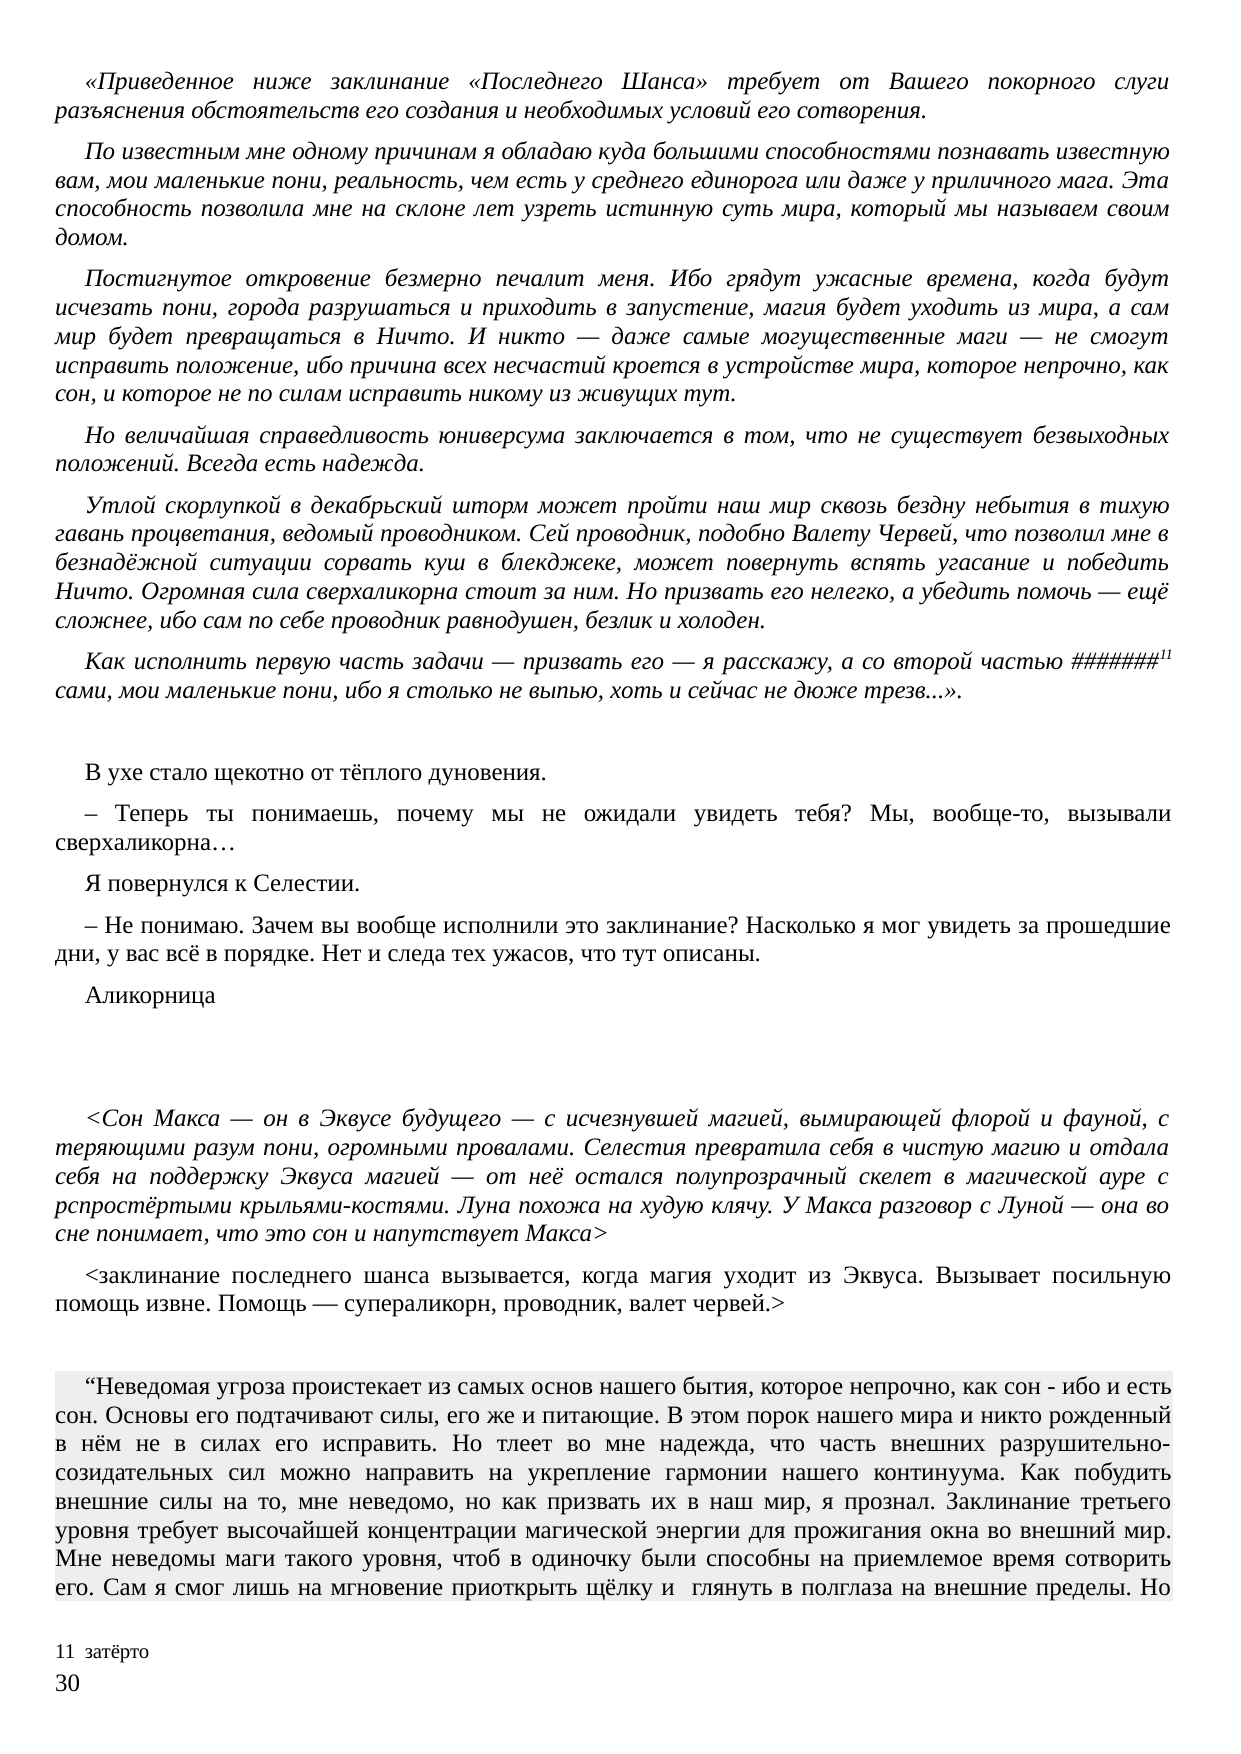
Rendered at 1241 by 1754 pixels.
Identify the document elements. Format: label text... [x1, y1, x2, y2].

text Но величайшая справедливость юниверсума заключается в том, что не существует безвыходных положений. Всегда есть надежда. [55, 420, 1173, 477]
text По известным мне одному причинам я обладаю куда большими способностями познавать известную вам, мои маленькие пони, реальность, чем есть у среднего единорога или даже у приличного мага. Эта способность позволила мне на склоне лет узреть истинную суть мира, который мы называем своим домом. [55, 136, 1173, 251]
text затёрто [55, 1639, 1173, 1663]
text <Сон Макса — он в Эквусе будущего — с исчезнувшей магией, вымирающей флорой и фауной, с теряющими разум пони, огромными провалами. Селестия превратила себя в чистую магию и отдала себя на поддержку Эквуса магией — от неё остался полупрозрачный скелет в магической ауре с рспростёртыми крыльями-костями. Луна похожа на худую клячу. У Макса разговор с Луной — она во сне понимает, что это сон и напутствует Макса> [55, 1103, 1173, 1247]
text Утлой скорлупкой в декабрьский шторм может пройти наш мир сквозь бездну небытия в тихую гавань процветания, ведомый проводником. Сей проводник, подобно Валету Червей, что позволил мне в безнадёжной ситуации сорвать куш в блекджеке, может повернуть вспять угасание и победить Ничто. Огромная сила сверхаликорна стоит за ним. Но призвать его нелегко, а убедить помочь — ещё сложнее, ибо сам по себе проводник равнодушен, безлик и холоден. [55, 490, 1173, 633]
text Как исполнить первую часть задачи — призвать его — я расскажу, а со второй частью ####### сами, мои маленькие пони, ибо я столько не выпью, хоть и сейчас не дюже трезв...». [55, 646, 1173, 703]
text Постигнутое откровение безмерно печалит меня. Ибо грядут ужасные времена, когда будут исчезать пони, города разрушаться и приходить в запустение, магия будет уходить из мира, а сам мир будет превращаться в Ничто. И никто — даже самые могущественные маги — не смогут исправить положение, ибо причина всех несчастий кроется в устройстве мира, которое непрочно, как сон, и которое не по силам исправить никому из живущих тут. [55, 263, 1173, 407]
text – Теперь ты понимаешь, почему мы не ожидали увидеть тебя? Мы, вообще-то, вызывали сверхаликорна… [55, 798, 1173, 856]
text «Приведенное ниже заклинание «Последнего Шанса» требует от Вашего покорного слуги разъяснения обстоятельств его создания и необходимых условий его сотворения. [55, 66, 1173, 123]
text – Не понимаю. Зачем вы вообще исполнили это заклинание? Насколько я мог увидеть за прошедшие дни, у вас всё в порядке. Нет и следа тех ужасов, что тут описаны. [55, 910, 1173, 967]
text Аликорница [55, 980, 1173, 1008]
text <заклинание последнего шанса вызывается, когда магия уходит из Эквуса. Вызывает посильную помощь извне. Помощь — супераликорн, проводник, валет червей.> [55, 1260, 1173, 1317]
text “Неведомая угроза проистекает из самых основ нашего бытия, которое непрочно, как сон - ибо и есть сон. Основы его подтачивают силы, его же и питающие. В этом порок нашего мира и никто рожденный в нём не в силах его исправить. Но тлеет во мне надежда, что часть внешних разрушительно-созидательных сил можно направить на укрепление гармонии нашего континуума. Как побудить внешние силы на то, мне неведомо, но как призвать их в наш мир, я прознал. Заклинание третьего уровня требует высочайшей концентрации магической энергии для прожигания окна во внешний мир. Мне неведомы маги такого уровня, чтоб в одиночку были способны на приемлемое время сотворить его. Сам я смог лишь на мгновение приоткрыть щёлку и глянуть в полглаза на внешние пределы. Но [55, 1371, 1173, 1601]
text Я повернулся к Селестии. [55, 868, 1173, 897]
text В ухе стало щекотно от тёплого дуновения. [55, 757, 1173, 786]
